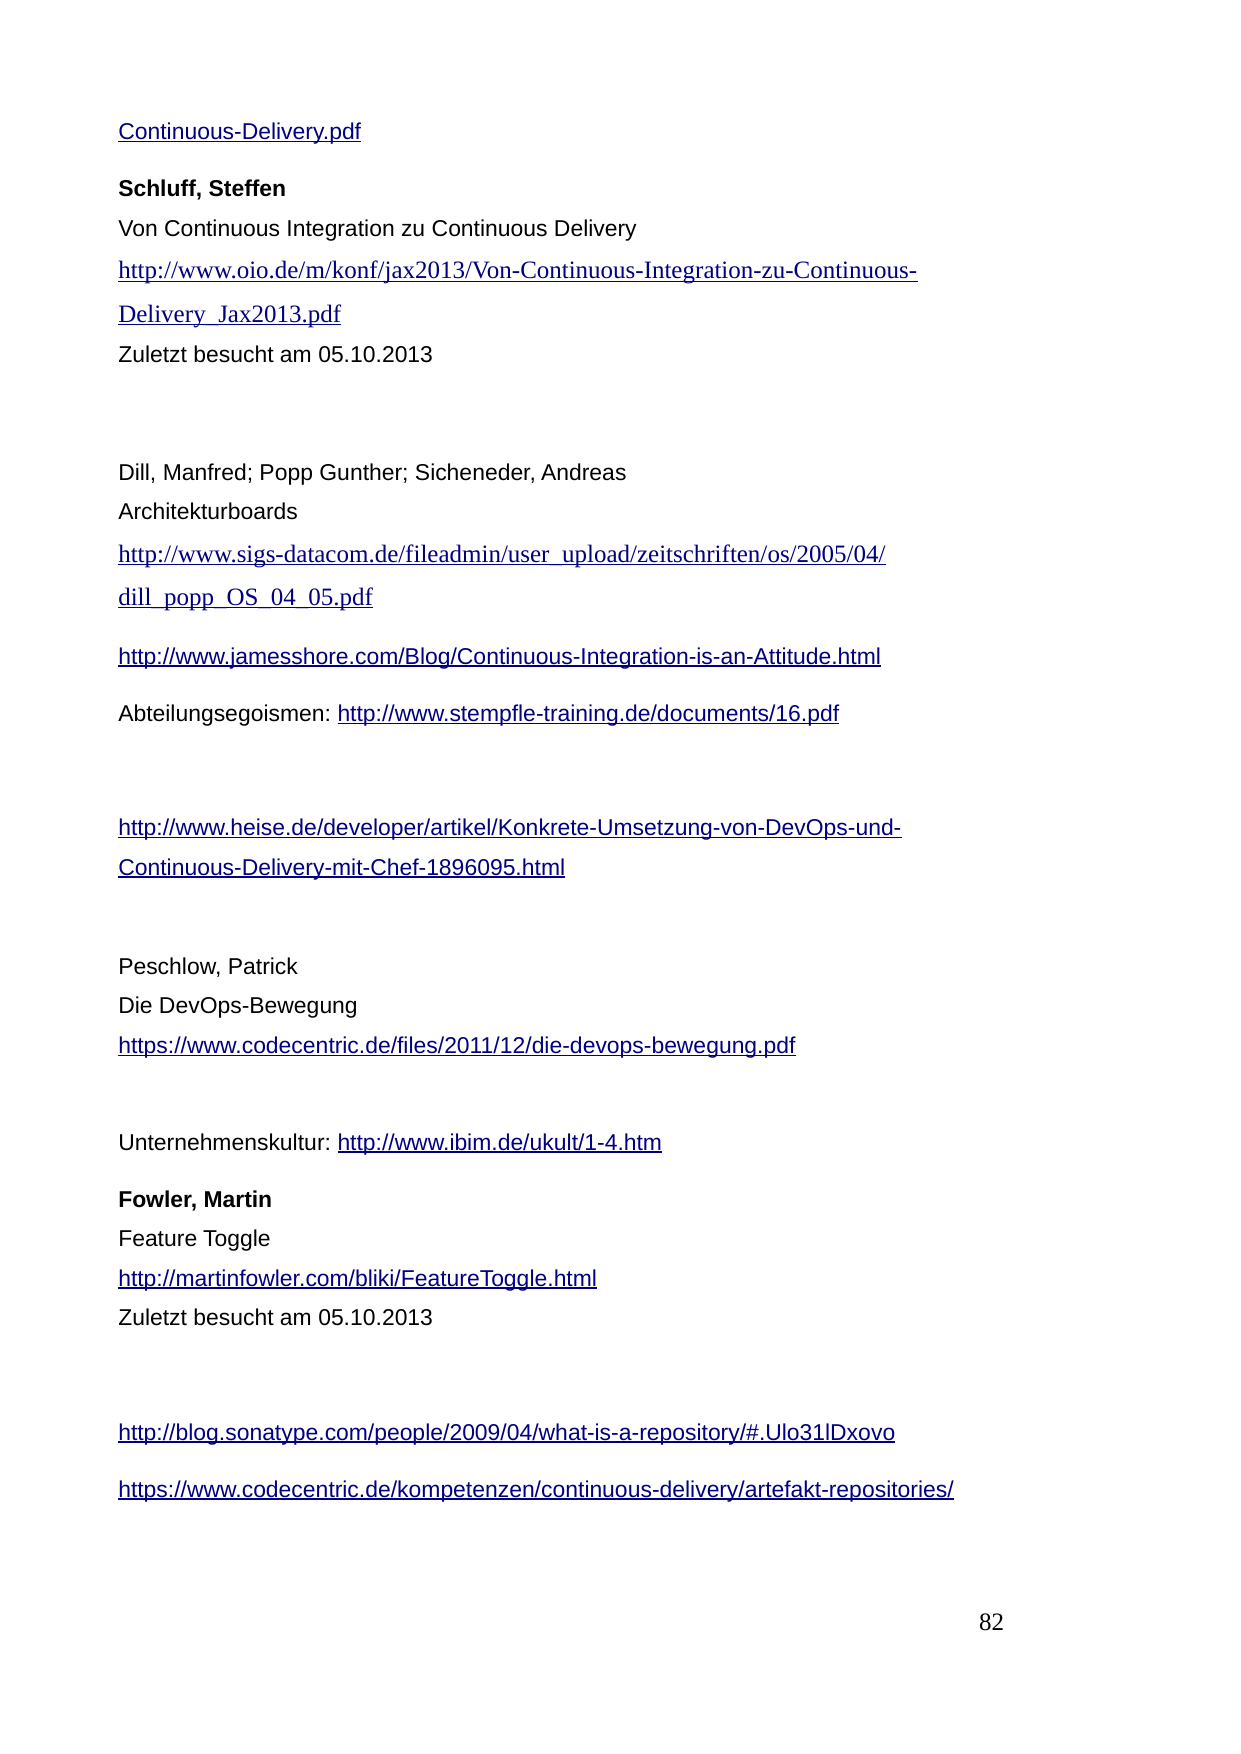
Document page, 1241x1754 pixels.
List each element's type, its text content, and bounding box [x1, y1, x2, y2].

text Peschlow, Patrick Die DevOps-Bewegung https://www.codecentric.de/files/2011/12/die-devops-bewegung.pdf [118, 911, 1004, 1058]
text Schluff, Steffen Von Continuous Integration zu Continuous Delivery http://www.oio.de/m/konf/jax2013/Von-Continuous-Integration-zu-Continuous-Delivery_Jax2013.pdf Zuletzt besucht am 05.10.2013 [118, 175, 1004, 367]
text http://www.heise.de/developer/artikel/Konkrete-Umsetzung-von-DevOps-und-Continuous-Delivery-mit-Chef-1896095.html [118, 814, 1004, 880]
text http://blog.sonatype.com/people/2009/04/what-is-a-repository/#.Ulo31lDxovo [118, 1418, 1004, 1445]
text Abteilungsegoismen: http://www.stempfle-training.de/documents/16.pdf [118, 700, 1004, 726]
text http://www.jamesshore.com/Blog/Continuous-Integration-is-an-Attitude.html [118, 643, 1004, 669]
text Dill, Manfred; Popp Gunther; Sicheneder, Andreas Architekturboards http://www.sigs-datacom.de/fileadmin/user_upload/zeitschriften/os/2005/04/dill_popp_OS_04_05.pdf [118, 458, 1004, 611]
text https://www.codecentric.de/kompetenzen/continuous-delivery/artefakt-repositories/ [118, 1476, 1004, 1502]
text Fowler, Martin Feature Toggle http://martinfowler.com/bliki/FeatureToggle.html Zuletzt besucht am 05.10.2013 [118, 1186, 1004, 1330]
text Unternehmenskultur: http://www.ibim.de/ukult/1-4.htm [118, 1089, 1004, 1155]
text Continuous-Delivery.pdf [118, 118, 1004, 144]
